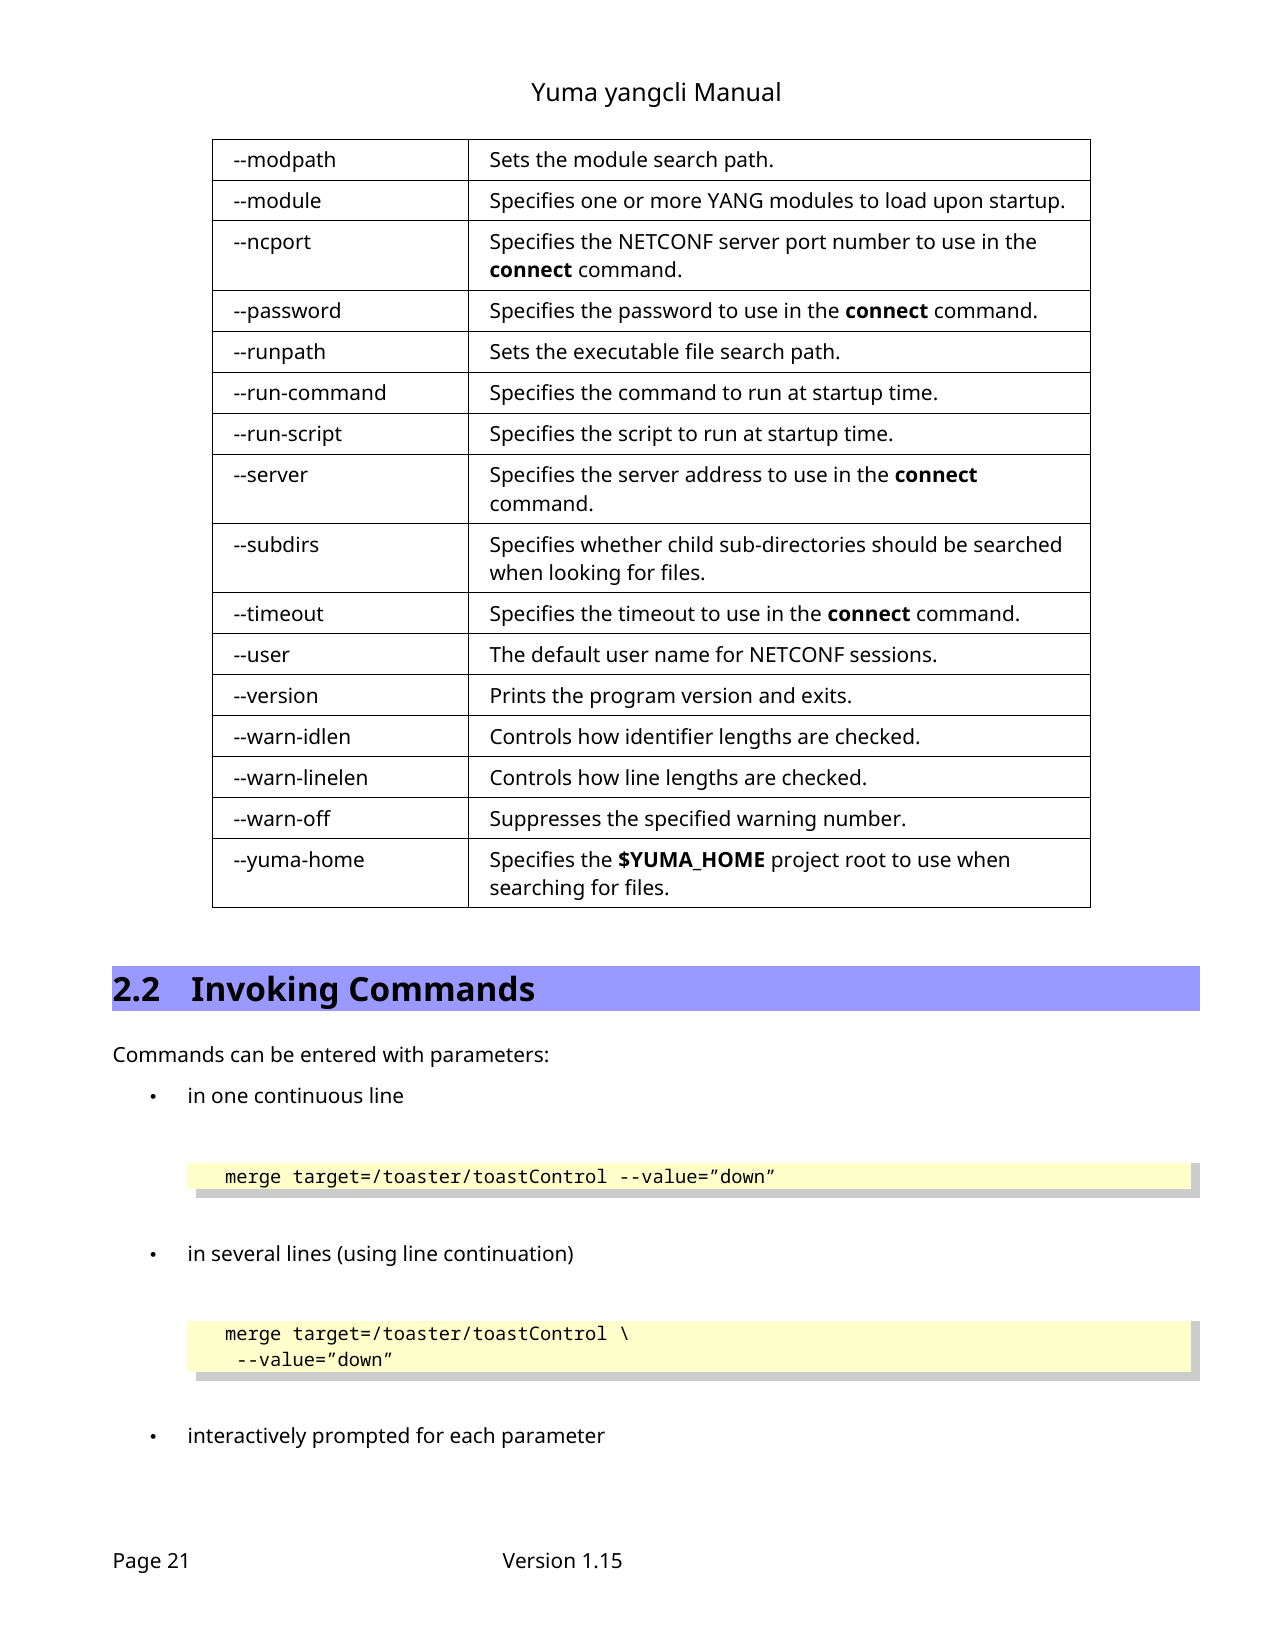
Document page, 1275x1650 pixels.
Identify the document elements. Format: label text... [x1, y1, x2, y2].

list in several lines (using line continuation) [150, 1239, 1200, 1267]
table_cell --server [213, 455, 468, 523]
text Commands can be entered with parameters: [112, 1041, 1200, 1069]
subtitle Invoking Commands [112, 966, 1200, 1011]
table_cell Specifies the NETCONF server port number to use in the connect command. [469, 221, 1090, 290]
table_cell --subdirs [213, 524, 468, 592]
table_cell --warn-linelen [213, 757, 468, 797]
table_cell The default user name for NETCONF sessions. [469, 634, 1090, 674]
table_cell Specifies the timeout to use in the connect command. [469, 593, 1090, 633]
list merge target=/toaster/toastControl \ --value=”down” [187, 1321, 1191, 1372]
table_cell --warn-off [213, 798, 468, 838]
table_cell Sets the executable file search path. [469, 332, 1090, 372]
table_cell --ncport [213, 221, 468, 290]
table_cell Specifies the command to run at startup time. [469, 373, 1090, 413]
list in one continuous line [150, 1081, 1200, 1110]
table_cell Specifies the script to run at startup time. [469, 414, 1090, 453]
table_cell --yuma-home [213, 839, 468, 907]
list interactively prompted for each parameter [150, 1422, 1200, 1450]
table_cell --warn-idlen [213, 716, 468, 756]
table_cell --run-script [213, 414, 468, 453]
table_cell Specifies the server address to use in the connect command. [469, 455, 1090, 523]
table_cell Controls how identifier lengths are checked. [469, 716, 1090, 756]
table_cell Specifies the $YUMA_HOME project root to use when searching for files. [469, 839, 1090, 907]
table_cell --timeout [213, 593, 468, 633]
table_cell --user [213, 634, 468, 674]
list merge target=/toaster/toastControl --value=”down” [187, 1163, 1191, 1189]
table_cell Suppresses the specified warning number. [469, 798, 1090, 838]
table_cell Controls how line lengths are checked. [469, 757, 1090, 797]
table_cell --modpath [213, 140, 468, 179]
table_cell Specifies one or more YANG modules to load upon startup. [469, 181, 1090, 220]
table_cell --version [213, 675, 468, 715]
table_cell --password [213, 291, 468, 331]
table_cell --runpath [213, 332, 468, 372]
table_cell Prints the program version and exits. [469, 675, 1090, 715]
table_cell Specifies whether child sub-directories should be searched when looking for files. [469, 524, 1090, 592]
table_cell --run-command [213, 373, 468, 413]
table_cell Sets the module search path. [469, 140, 1090, 179]
table_cell --module [213, 181, 468, 220]
table_cell Specifies the password to use in the connect command. [469, 291, 1090, 331]
